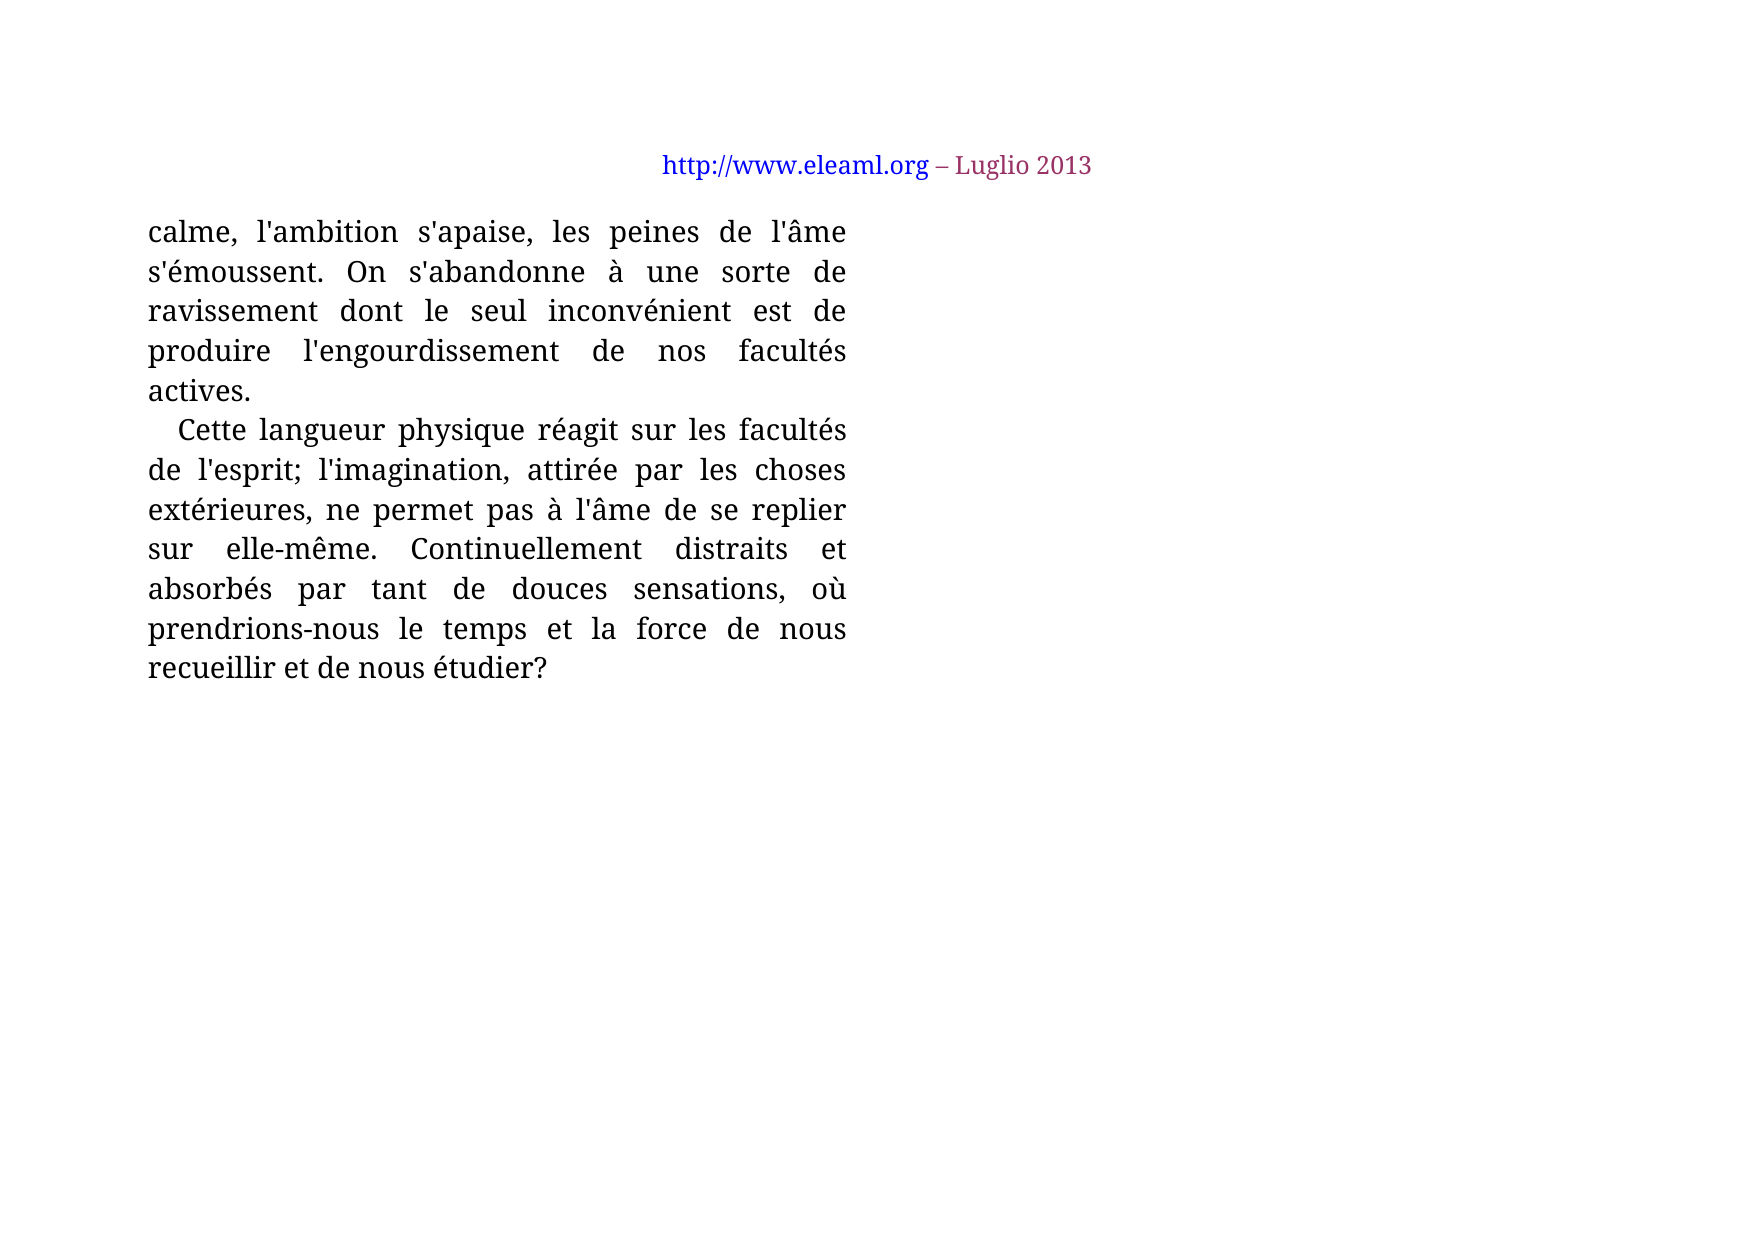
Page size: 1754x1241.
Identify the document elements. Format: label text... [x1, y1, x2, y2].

text calme, l'ambition s'apaise, les peines de l'âme s'émoussent. On s'abandonne à une sorte de ravissement dont le seul inconvénient est de produire l'engourdissement de nos facultés actives. [148, 211, 847, 409]
text Cette langueur physique réagit sur les facultés de l'esprit; l'imagination, attirée par les choses extérieures, ne permet pas à l'âme de se replier sur elle-même. Continuellement distraits et absorbés par tant de douces sensations, où prendrions-nous le temps et la force de nous recueillir et de nous étudier? [148, 409, 847, 687]
